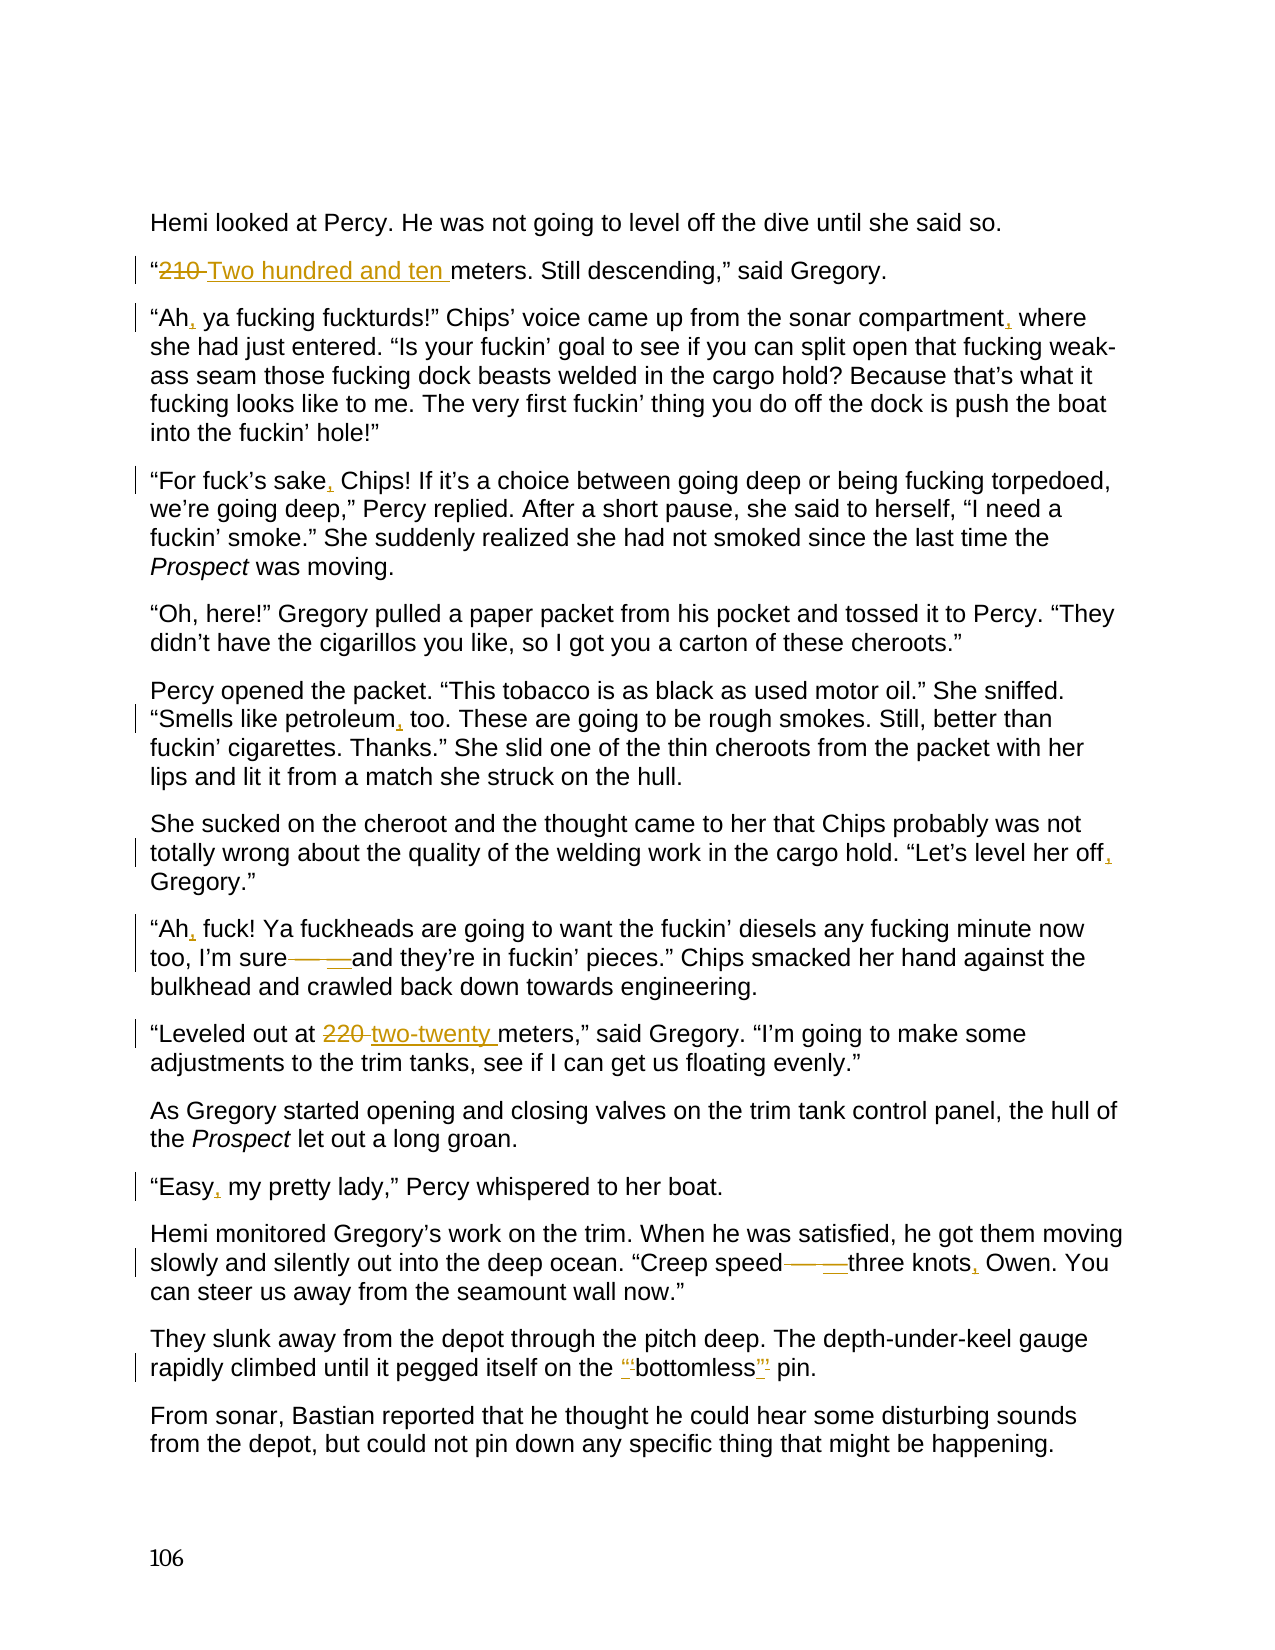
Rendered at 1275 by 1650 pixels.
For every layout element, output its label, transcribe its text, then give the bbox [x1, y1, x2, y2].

text They slunk away from the depot through the pitch deep. The depth-under-keel gauge rapidly climbed until it pegged itself on the “bottomless” pin. [150, 1324, 1125, 1382]
text Hemi looked at Percy. He was not going to level off the dive until she said so. [150, 208, 1125, 237]
text “Ah, ya fucking fuckturds!” Chips’ voice came up from the sonar compartment, where she had just entered. “Is your fuckin’ goal to see if you can split open that fucking weak-ass seam those fucking dock beasts welded in the cargo hold? Because that’s what it fucking looks like to me. The very first fuckin’ thing you do off the dock is push the boat into the fuckin’ hole!” [150, 303, 1125, 447]
text “Oh, here!” Gregory pulled a paper packet from his pocket and tossed it to Percy. “They didn’t have the cigarillos you like, so I got you a carton of these cheroots.” [150, 599, 1125, 657]
text “Easy, my pretty lady,” Percy whispered to her boat. [150, 1172, 1125, 1201]
text “Two hundred and ten meters. Still descending,” said Gregory. [150, 256, 1125, 284]
text Hemi monitored Gregory’s work on the trim. When he was satisfied, he got them moving slowly and silently out into the deep ocean. “Creep speed—three knots, Owen. You can steer us away from the seamount wall now.” [150, 1219, 1125, 1306]
text As Gregory started opening and closing valves on the trim tank control panel, the hull of the Prospect let out a long groan. [150, 1096, 1125, 1153]
text “Ah, fuck! Ya fuckheads are going to want the fuckin’ diesels any fucking minute now too, I’m sure—and they’re in fuckin’ pieces.” Chips smacked her hand against the bulkhead and crawled back down towards engineering. [150, 914, 1125, 1001]
text Percy opened the packet. “This tobacco is as black as used motor oil.” She sniffed. “Smells like petroleum, too. These are going to be rough smokes. Still, better than fuckin’ cigarettes. Thanks.” She slid one of the thin cheroots from the packet with her lips and lit it from a match she struck on the hull. [150, 676, 1125, 791]
text From sonar, Bastian reported that he thought he could hear some disturbing sounds from the depot, but could not pin down any specific thing that might be happening. [150, 1401, 1125, 1458]
text “For fuck’s sake, Chips! If it’s a choice between going deep or being fucking torpedoed, we’re going deep,” Percy replied. After a short pause, she said to herself, “I need a fuckin’ smoke.” She suddenly realized she had not smoked since the last time the Prospect was moving. [150, 466, 1125, 581]
text “Leveled out at two-twenty meters,” said Gregory. “I’m going to make some adjustments to the trim tanks, see if I can get us floating evenly.” [150, 1019, 1125, 1077]
text She sucked on the cheroot and the thought came to her that Chips probably was not totally wrong about the quality of the welding work in the cargo hold. “Let’s level her off, Gregory.” [150, 809, 1125, 896]
